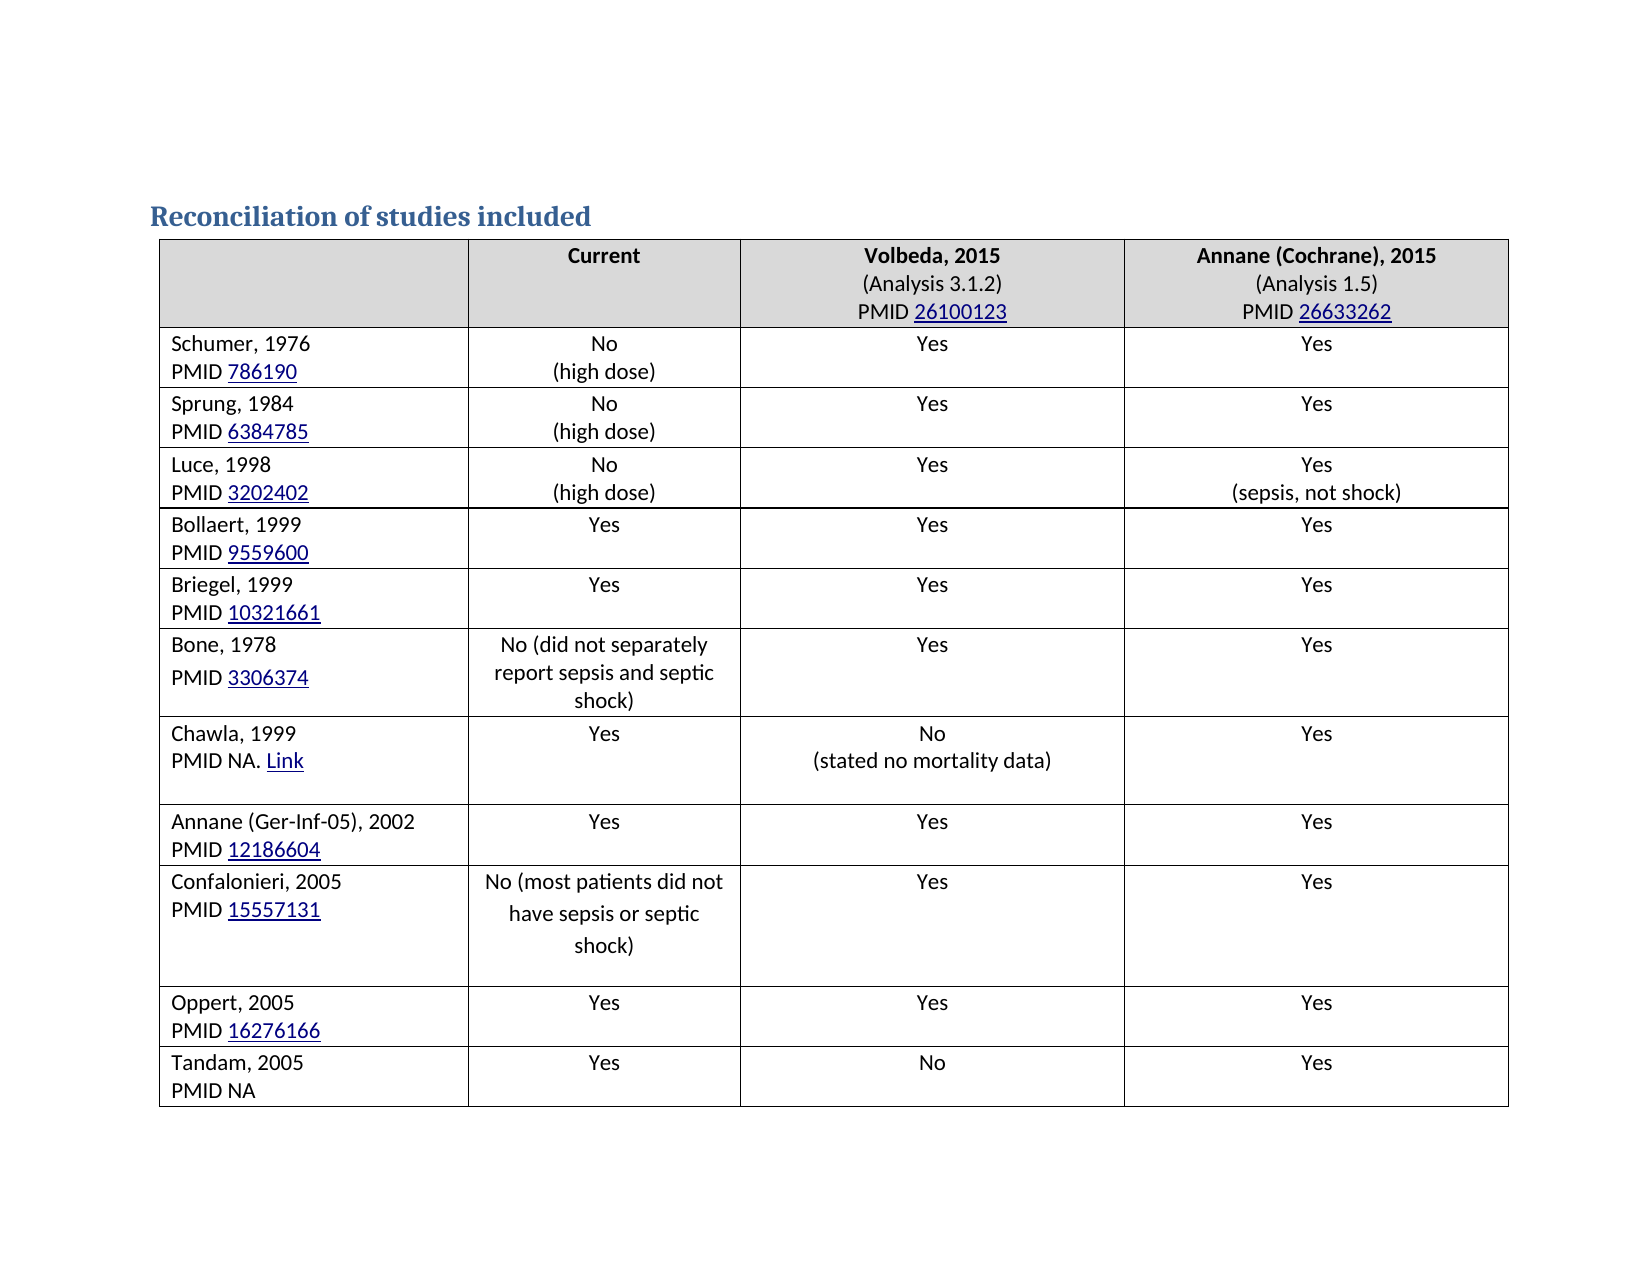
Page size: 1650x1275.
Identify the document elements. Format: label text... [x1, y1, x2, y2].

table_header Annane (Cochrane), 2015 (Analysis 1.5) PMID 26633262 [1125, 240, 1508, 327]
table_cell No (most patients did not have sepsis or septic shock) [469, 866, 740, 986]
table_cell Yes [1125, 569, 1508, 628]
table_header Volbeda, 2015 (Analysis 3.1.2) PMID 26100123 [741, 240, 1124, 327]
table_cell Chawla, 1999 PMID NA. Link [160, 717, 468, 804]
table_cell Yes [741, 328, 1124, 387]
table_header Current [469, 240, 740, 327]
table_cell Annane (Ger-Inf-05), 2002 PMID 12186604 [160, 805, 468, 864]
table_cell No (did not separately report sepsis and septic shock) [469, 629, 740, 716]
table_cell Yes [741, 569, 1124, 628]
table_cell Yes [469, 805, 740, 864]
table_cell Yes [741, 866, 1124, 986]
table_cell Yes [741, 448, 1124, 507]
table_cell No (high dose) [469, 328, 740, 387]
table_cell Bollaert, 1999 PMID 9559600 [160, 509, 468, 568]
table_cell Sprung, 1984 PMID 6384785 [160, 388, 468, 447]
table_cell Yes [469, 987, 740, 1046]
table_cell Yes [741, 629, 1124, 716]
table_cell Yes [741, 388, 1124, 447]
table_cell Tandam, 2005 PMID NA [160, 1047, 468, 1106]
table_cell Yes [469, 1047, 740, 1106]
table_cell Yes [1125, 629, 1508, 716]
table_cell Yes [1125, 509, 1508, 568]
table_cell No (high dose) [469, 448, 740, 507]
table_cell Yes [469, 509, 740, 568]
table_header [160, 240, 468, 327]
table_cell Bone, 1978 PMID 3306374 [160, 629, 468, 716]
table_cell Yes [1125, 388, 1508, 447]
table_cell Briegel, 1999 PMID 10321661 [160, 569, 468, 628]
table_cell No (high dose) [469, 388, 740, 447]
table_cell Yes [1125, 987, 1508, 1046]
table_cell Yes (sepsis, not shock) [1125, 448, 1508, 507]
table_cell Oppert, 2005 PMID 16276166 [160, 987, 468, 1046]
table_cell Yes [1125, 717, 1508, 804]
table_cell Yes [469, 569, 740, 628]
table_cell Yes [1125, 1047, 1508, 1106]
table_cell Yes [741, 509, 1124, 568]
table_cell No (stated no mortality data) [741, 717, 1124, 804]
table_cell Yes [741, 987, 1124, 1046]
table_cell Yes [469, 717, 740, 804]
subtitle Reconciliation of studies included [150, 200, 1500, 233]
table_cell Luce, 1998 PMID 3202402 [160, 448, 468, 507]
table_cell Schumer, 1976 PMID 786190 [160, 328, 468, 387]
table_cell Yes [741, 805, 1124, 864]
table_cell Yes [1125, 805, 1508, 864]
table_cell Confalonieri, 2005 PMID 15557131 [160, 866, 468, 986]
table_cell No [741, 1047, 1124, 1106]
table_cell Yes [1125, 328, 1508, 387]
table_cell Yes [1125, 866, 1508, 986]
